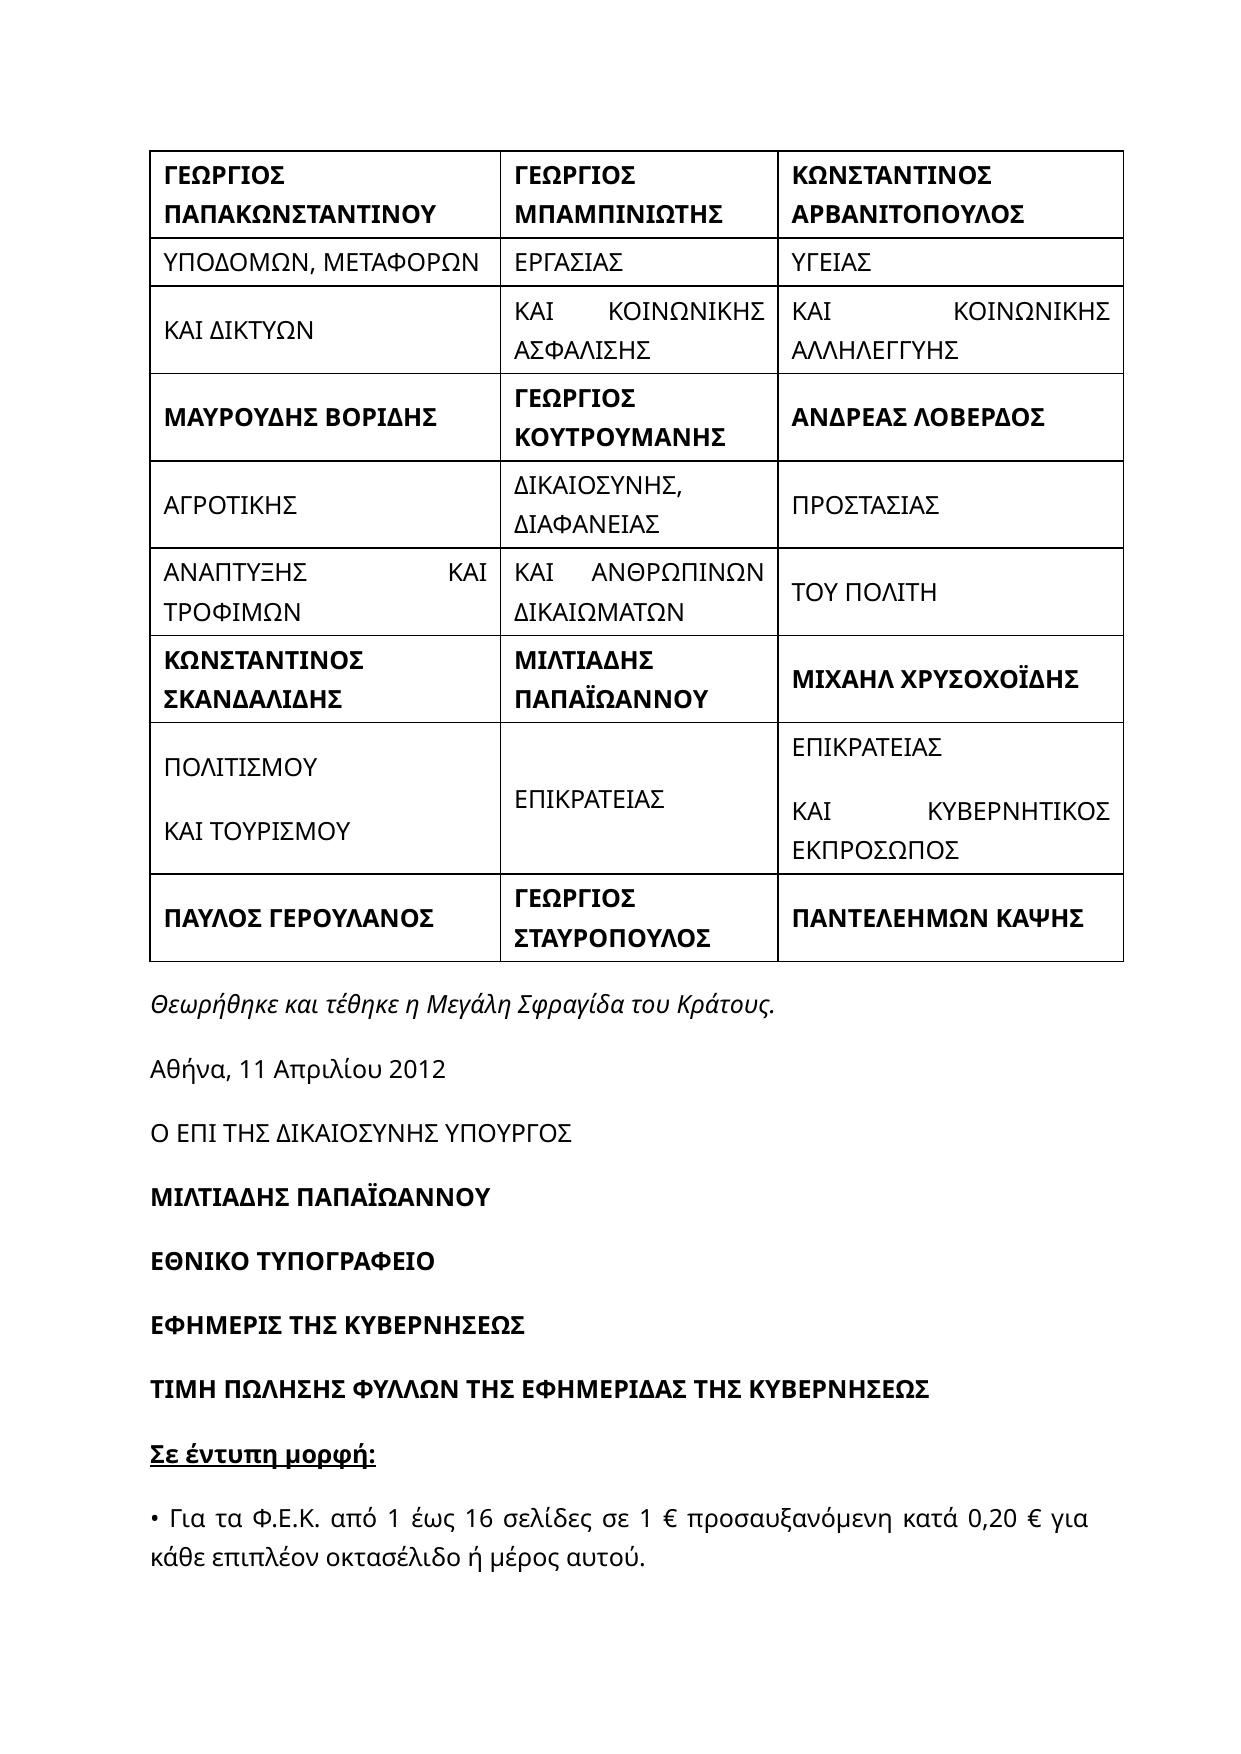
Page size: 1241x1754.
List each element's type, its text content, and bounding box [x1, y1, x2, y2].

table_cell ΚΑΙ ΑΝΘΡΩΠΙΝΩΝ ΔΙΚΑΙΩΜΑΤΩΝ [501, 549, 777, 634]
text • Για τα Φ.Ε.Κ. από 1 έως 16 σελίδες σε 1 € προσαυξανόμενη κατά 0,20 € για κάθε επιπλέον οκτασέλιδο ή μέρος αυτού. [150, 1501, 1090, 1574]
table_cell ΚΩΝΣΤΑΝΤΙΝΟΣ ΑΡΒΑΝΙΤΟΠΟΥΛΟΣ [779, 152, 1123, 237]
table_cell ΚΑΙ ΚΟΙΝΩΝΙΚΗΣ ΑΛΛΗΛΕΓΓΥΗΣ [779, 287, 1123, 373]
text Αθήνα, 11 Απριλίου 2012 [150, 1051, 1090, 1085]
table_cell ΜΙΛΤΙΑΔΗΣ ΠΑΠΑΪΩΑΝΝΟΥ [501, 636, 777, 722]
text ΜΙΛΤΙΑΔΗΣ ΠΑΠΑΪΩΑΝΝΟΥ [150, 1180, 1090, 1214]
table_cell ΚΩΝΣΤΑΝΤΙΝΟΣ ΣΚΑΝΔΑΛΙΔΗΣ [151, 636, 500, 722]
text Σε έντυπη μορφή: [150, 1436, 1090, 1470]
text Θεωρήθηκε και τέθηκε η Μεγάλη Σφραγίδα του Κράτους. [150, 987, 1090, 1021]
table_cell ΑΝΔΡΕΑΣ ΛΟΒΕΡΔΟΣ [779, 374, 1123, 460]
text ΤΙΜΗ ΠΩΛΗΣΗΣ ΦΥΛΛΩΝ ΤΗΣ ΕΦΗΜΕΡΙΔΑΣ ΤΗΣ ΚΥΒΕΡΝΗΣΕΩΣ [150, 1372, 1090, 1406]
table_cell ΠΑΝΤΕΛΕΗΜΩΝ ΚΑΨΗΣ [779, 875, 1123, 961]
table_cell ΤΟΥ ΠΟΛΙΤΗ [779, 549, 1123, 634]
text ΕΘΝΙΚΟ ΤΥΠΟΓΡΑΦΕΙΟ [150, 1244, 1090, 1278]
table_cell ΠΑΥΛΟΣ ΓΕΡΟΥΛΑΝΟΣ [151, 875, 500, 961]
table_cell ΜΙΧΑΗΛ ΧΡΥΣΟΧΟΪΔΗΣ [779, 636, 1123, 722]
table_cell ΓΕΩΡΓΙΟΣ ΠΑΠΑΚΩΝΣΤΑΝΤΙΝΟΥ [151, 152, 500, 237]
table_cell ΕΡΓΑΣΙΑΣ [501, 239, 777, 285]
table_cell ΔΙΚΑΙΟΣΥΝΗΣ, ΔΙΑΦΑΝΕΙΑΣ [501, 462, 777, 547]
text Ο ΕΠΙ ΤΗΣ ΔΙΚΑΙΟΣΥΝΗΣ ΥΠΟΥΡΓΟΣ [150, 1116, 1090, 1149]
table_cell ΓΕΩΡΓΙΟΣ ΜΠΑΜΠΙΝΙΩΤΗΣ [501, 152, 777, 237]
table_cell ΕΠΙΚΡΑΤΕΙΑΣ ΚΑΙ ΚΥΒΕΡΝΗΤΙΚΟΣ ΕΚΠΡΟΣΩΠΟΣ [779, 723, 1123, 873]
table_cell ΜΑΥΡΟΥΔΗΣ ΒΟΡΙΔΗΣ [151, 374, 500, 460]
table_cell ΑΝΑΠΤΥΞΗΣ ΚΑΙ ΤΡΟΦΙΜΩΝ [151, 549, 500, 634]
text ΕΦΗΜΕΡΙΣ ΤΗΣ ΚΥΒΕΡΝΗΣΕΩΣ [150, 1308, 1090, 1342]
table_cell ΠΟΛΙΤΙΣΜΟΥ ΚΑΙ ΤΟΥΡΙΣΜΟΥ [151, 723, 500, 873]
table_cell ΓΕΩΡΓΙΟΣ ΣΤΑΥΡΟΠΟΥΛΟΣ [501, 875, 777, 961]
table_cell ΚΑΙ ΚΟΙΝΩΝΙΚΗΣ ΑΣΦΑΛΙΣΗΣ [501, 287, 777, 373]
table_cell ΥΓΕΙΑΣ [779, 239, 1123, 285]
table_cell ΓΕΩΡΓΙΟΣ ΚΟΥΤΡΟΥΜΑΝΗΣ [501, 374, 777, 460]
table_cell ΑΓΡΟΤΙΚΗΣ [151, 462, 500, 547]
table_cell ΠΡΟΣΤΑΣΙΑΣ [779, 462, 1123, 547]
table_cell ΥΠΟΔΟΜΩΝ, ΜΕΤΑΦΟΡΩΝ [151, 239, 500, 285]
table_cell ΚΑΙ ΔΙΚΤΥΩΝ [151, 287, 500, 373]
table_cell ΕΠΙΚΡΑΤΕΙΑΣ [501, 723, 777, 873]
